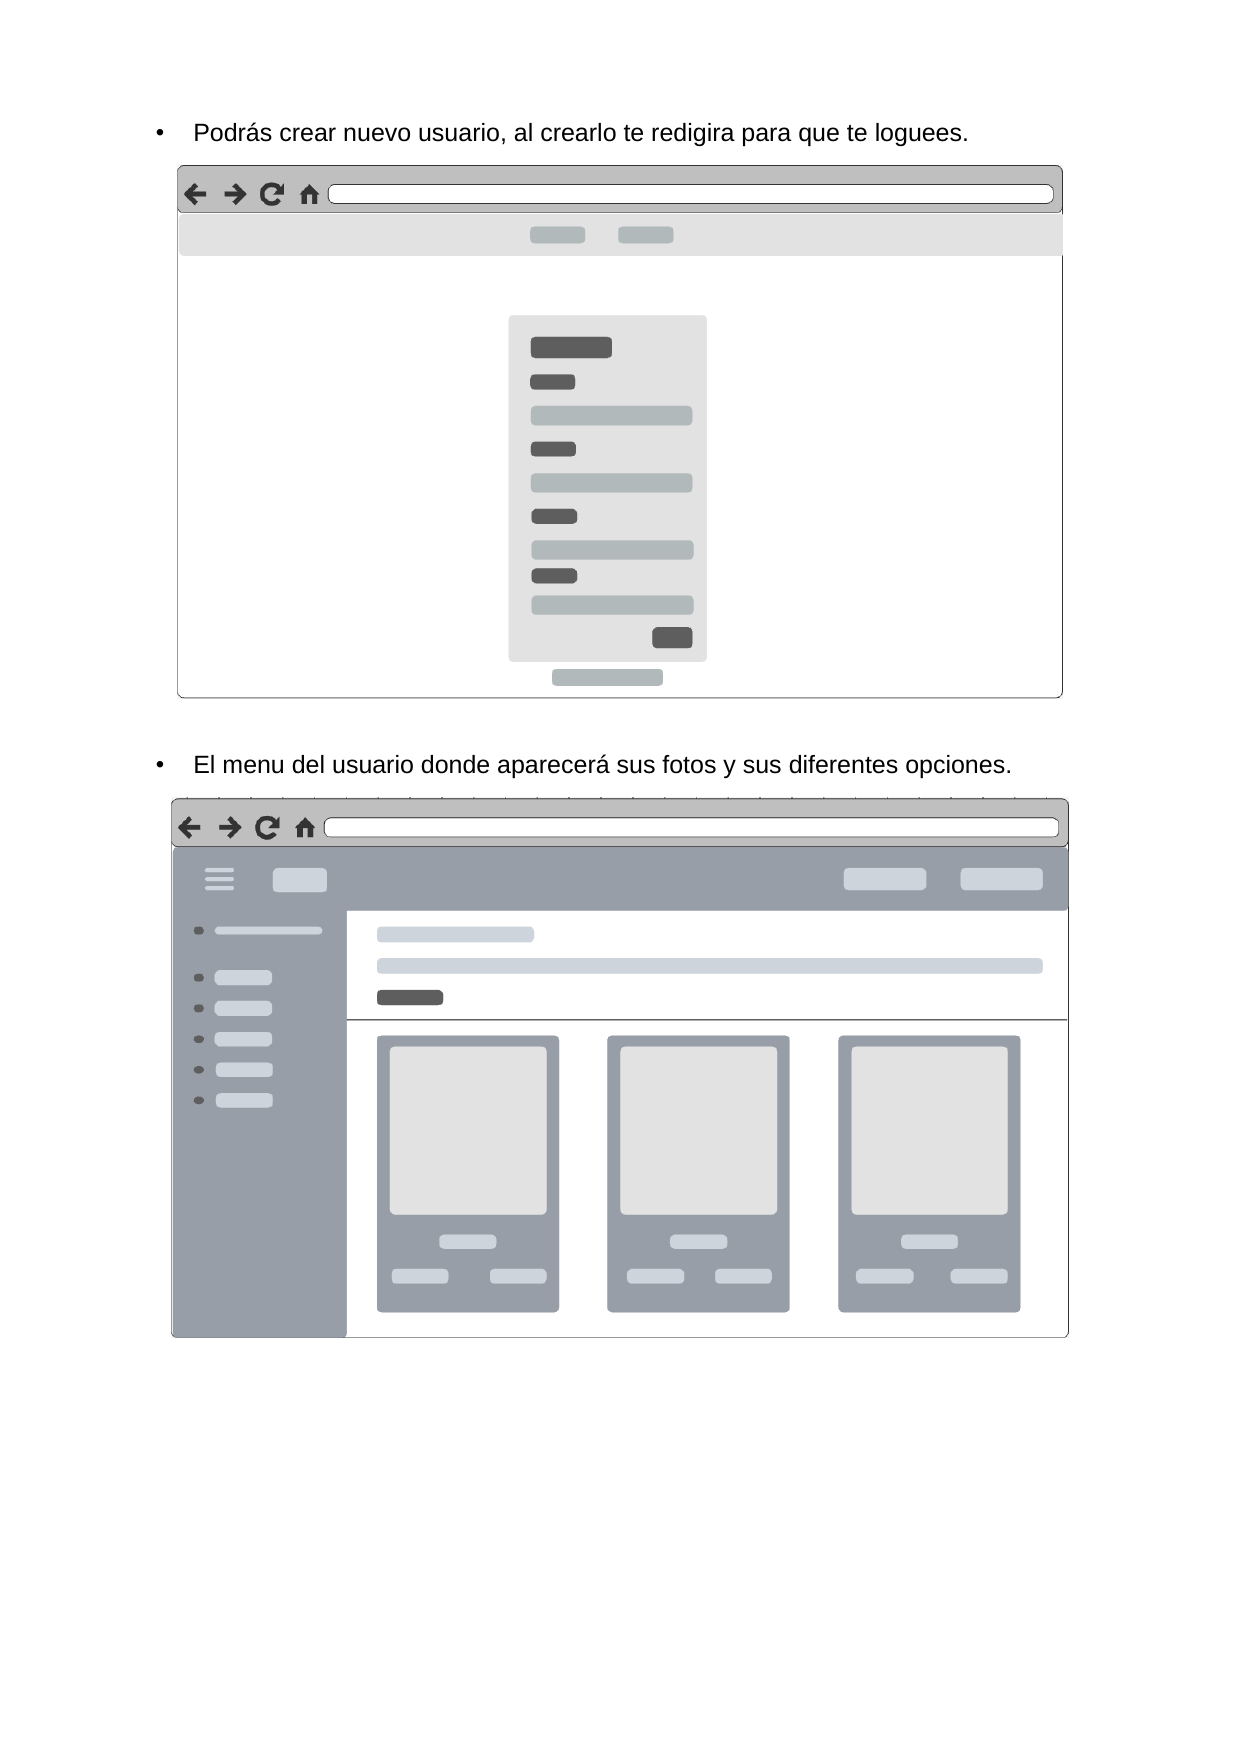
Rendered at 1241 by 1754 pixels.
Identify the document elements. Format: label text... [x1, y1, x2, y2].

list El menu del usuario donde aparecerá sus fotos y sus diferentes opciones. [156, 750, 1122, 779]
list Podrás crear nuevo usuario, al crearlo te redigira para que te loguees. [156, 118, 1122, 147]
picture [171, 797, 1069, 1338]
picture [177, 165, 1063, 699]
